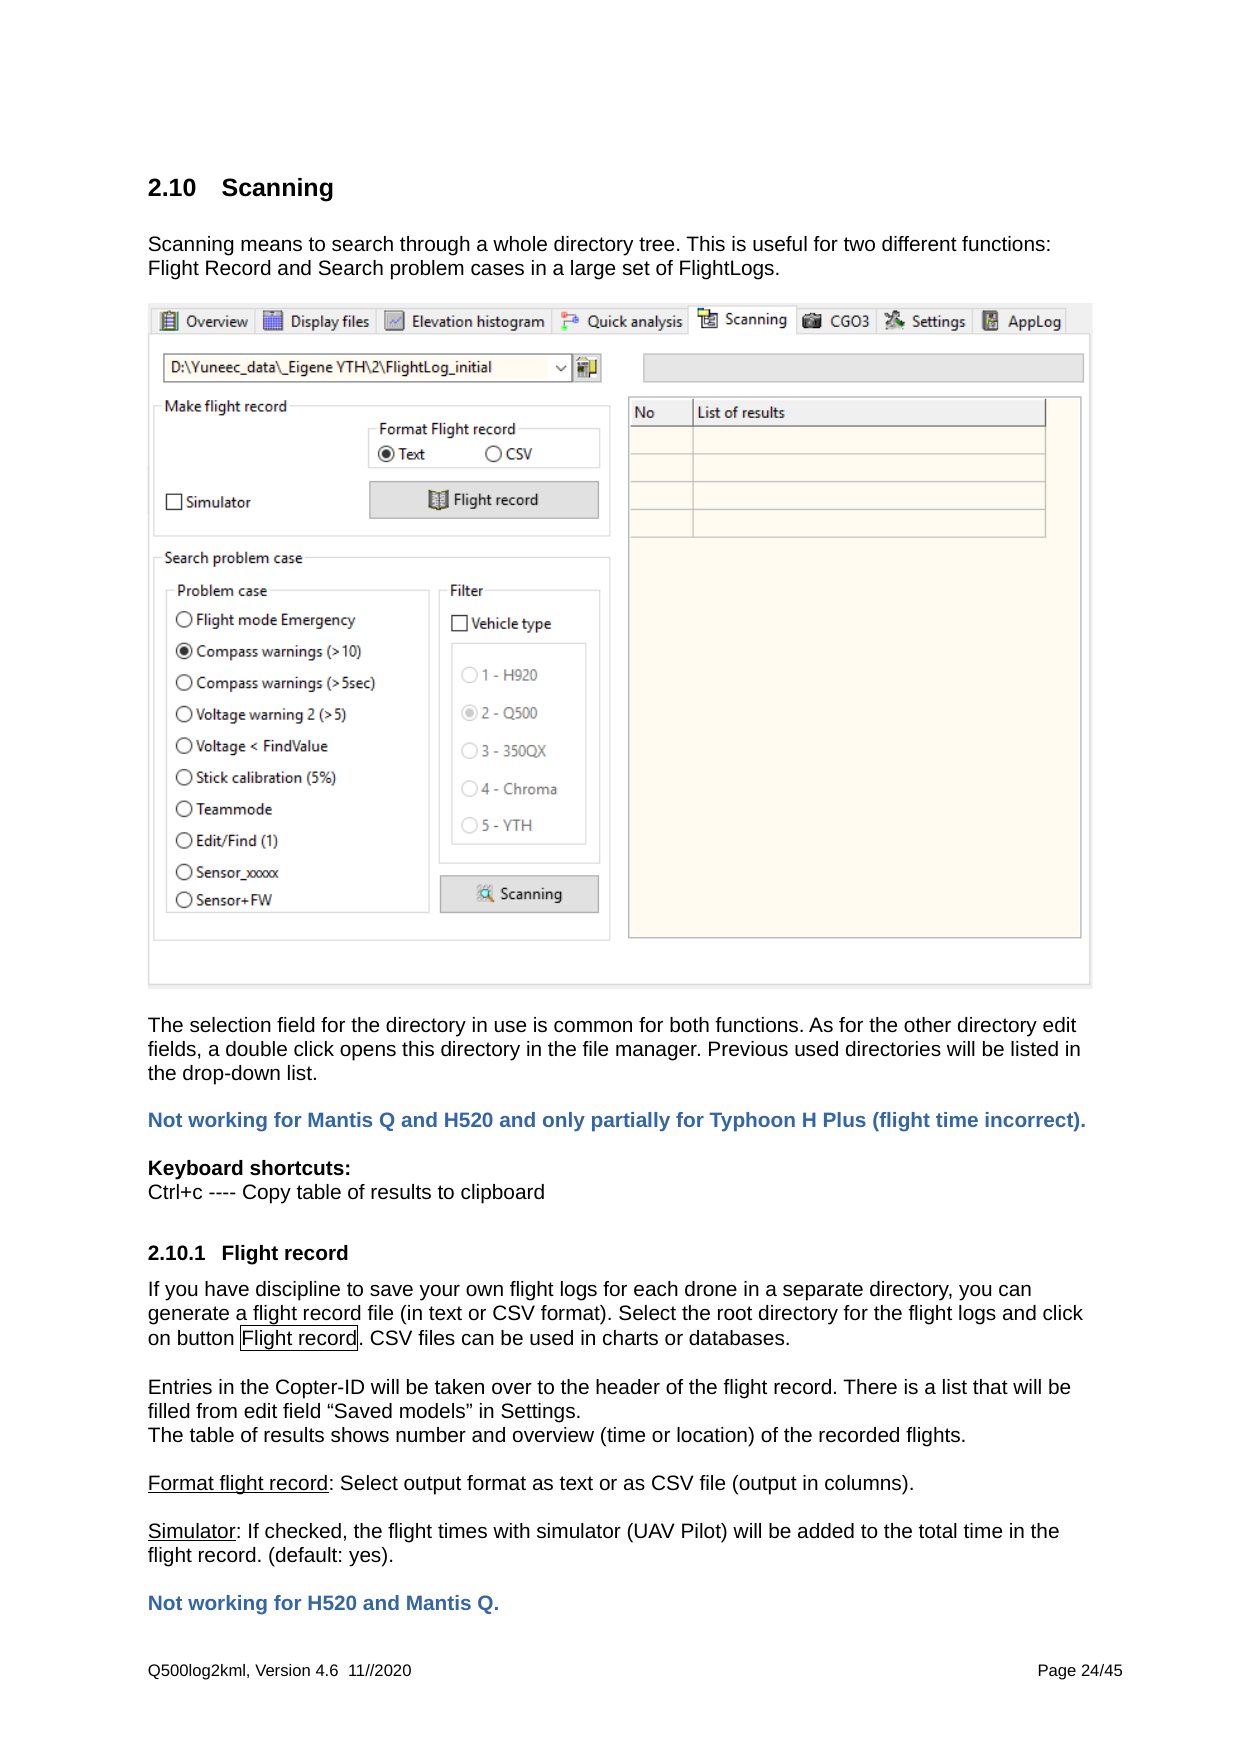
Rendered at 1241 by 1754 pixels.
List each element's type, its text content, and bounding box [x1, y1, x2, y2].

text Keyboard shortcuts: [148, 1156, 1093, 1180]
text Format flight record: Select output format as text or as CSV file (output in columns). [148, 1471, 1093, 1495]
text Scanning means to search through a whole directory tree. This is useful for two different functions: Flight Record and Search problem cases in a large set of FlightLogs. [148, 232, 1093, 279]
text Not working for Mantis Q and H520 and only partially for Typhoon H Plus (flight time incorrect). [148, 1108, 1093, 1132]
subtitle Scanning [148, 173, 1093, 201]
text Simulator: If checked, the flight times with simulator (UAV Pilot) will be added to the total time in the flight record. (default: yes). [148, 1519, 1093, 1567]
text Not working for H520 and Mantis Q. [148, 1591, 1093, 1614]
text If you have discipline to save your own flight logs for each drone in a separate directory, you can generate a flight record file (in text or CSV format). Select the root directory for the flight logs and click on button Flight record. CSV files can be used in charts or databases. [148, 1277, 1093, 1351]
text The table of results shows number and overview (time or location) of the recorded flights. [148, 1423, 1093, 1447]
text Entries in the Copter-ID will be taken over to the header of the flight record. There is a list that will be filled from edit field “Saved models” in Settings. [148, 1375, 1093, 1423]
subtitle Flight record [148, 1241, 1093, 1264]
text Ctrl+c ---- Copy table of results to clipboard [148, 1180, 1093, 1204]
picture [147, 303, 1093, 989]
text The selection field for the directory in use is common for both functions. As for the other directory edit fields, a double click opens this directory in the file manager. Previous used directories will be listed in the drop-down list. [148, 1012, 1093, 1084]
